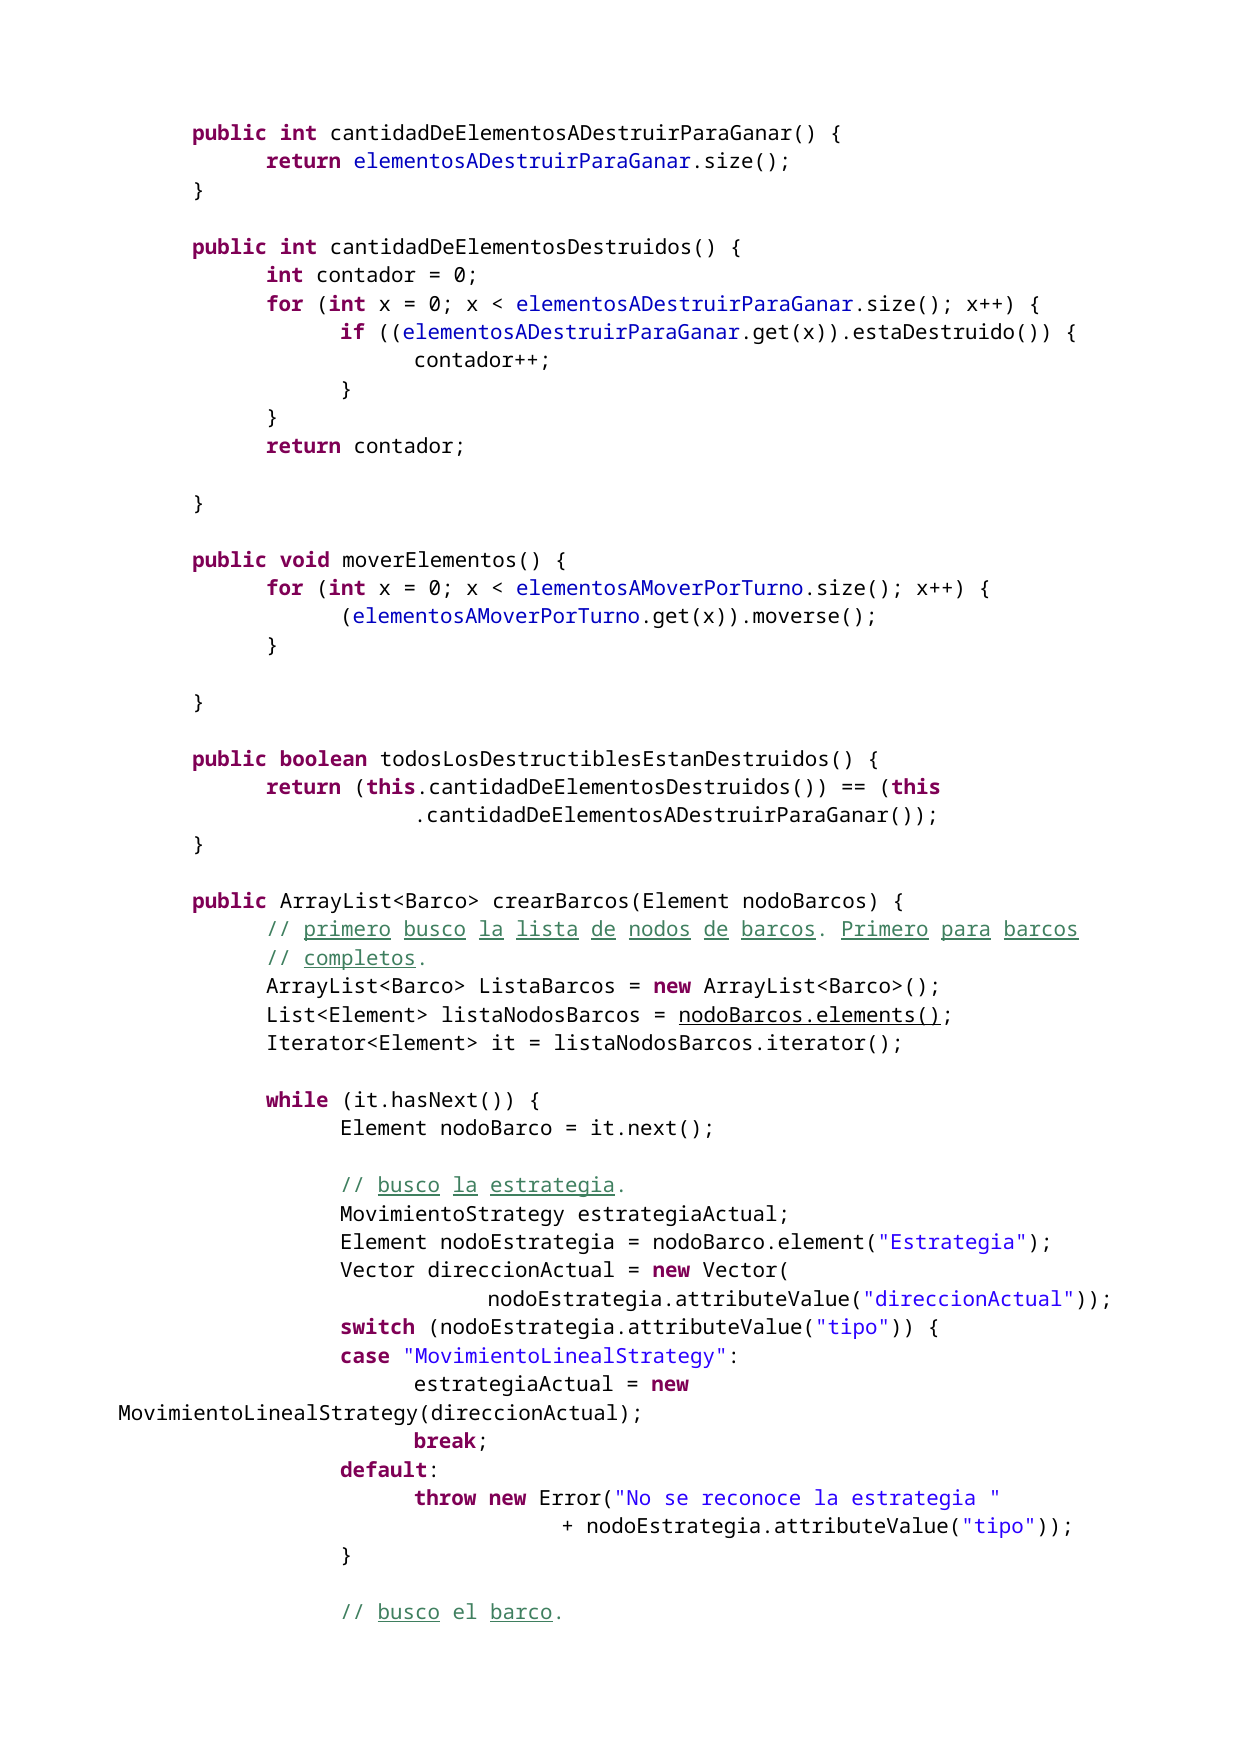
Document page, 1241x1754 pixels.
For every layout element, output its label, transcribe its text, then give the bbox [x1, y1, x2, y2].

text } [118, 402, 1122, 431]
text } [118, 630, 1122, 658]
text .cantidadDeElementosADestruirParaGanar()); [118, 801, 1122, 829]
text if ((elementosADestruirParaGanar.get(x)).estaDestruido()) { [118, 317, 1122, 346]
text estrategiaActual = new MovimientoLinealStrategy(direccionActual); [118, 1369, 1122, 1426]
text } [118, 488, 1122, 516]
text public boolean todosLosDestructiblesEstanDestruidos() { [118, 744, 1122, 772]
text ArrayList<Barco> ListaBarcos = new ArrayList<Barco>(); [118, 971, 1122, 1000]
text break; [118, 1426, 1122, 1455]
text default: [118, 1455, 1122, 1483]
text public int cantidadDeElementosADestruirParaGanar() { [118, 118, 1122, 147]
text switch (nodoEstrategia.attributeValue("tipo")) { [118, 1312, 1122, 1341]
text } [118, 374, 1122, 402]
text // busco el barco. [118, 1597, 1122, 1625]
text while (it.hasNext()) { [118, 1085, 1122, 1113]
text Element nodoBarco = it.next(); [118, 1113, 1122, 1142]
text contador++; [118, 346, 1122, 374]
text int contador = 0; [118, 260, 1122, 289]
text Vector direccionActual = new Vector( [118, 1256, 1122, 1284]
text MovimientoStrategy estrategiaActual; [118, 1199, 1122, 1227]
text for (int x = 0; x < elementosAMoverPorTurno.size(); x++) { [118, 573, 1122, 602]
text Element nodoEstrategia = nodoBarco.element("Estrategia"); [118, 1227, 1122, 1256]
text // primero busco la lista de nodos de barcos. Primero para barcos [118, 914, 1122, 943]
text nodoEstrategia.attributeValue("direccionActual")); [118, 1284, 1122, 1312]
text } [118, 1540, 1122, 1568]
text for (int x = 0; x < elementosADestruirParaGanar.size(); x++) { [118, 289, 1122, 317]
text public void moverElementos() { [118, 545, 1122, 573]
text List<Element> listaNodosBarcos = nodoBarcos.elements(); [118, 1000, 1122, 1028]
text Iterator<Element> it = listaNodosBarcos.iterator(); [118, 1028, 1122, 1057]
text // completos. [118, 943, 1122, 971]
text public ArrayList<Barco> crearBarcos(Element nodoBarcos) { [118, 886, 1122, 914]
text // busco la estrategia. [118, 1170, 1122, 1199]
text + nodoEstrategia.attributeValue("tipo")); [118, 1512, 1122, 1540]
text throw new Error("No se reconoce la estrategia " [118, 1483, 1122, 1512]
text } [118, 175, 1122, 203]
text return contador; [118, 431, 1122, 459]
text (elementosAMoverPorTurno.get(x)).moverse(); [118, 602, 1122, 630]
text case "MovimientoLinealStrategy": [118, 1341, 1122, 1369]
text return (this.cantidadDeElementosDestruidos()) == (this [118, 772, 1122, 801]
text return elementosADestruirParaGanar.size(); [118, 147, 1122, 175]
text } [118, 687, 1122, 715]
text public int cantidadDeElementosDestruidos() { [118, 232, 1122, 260]
text } [118, 829, 1122, 857]
